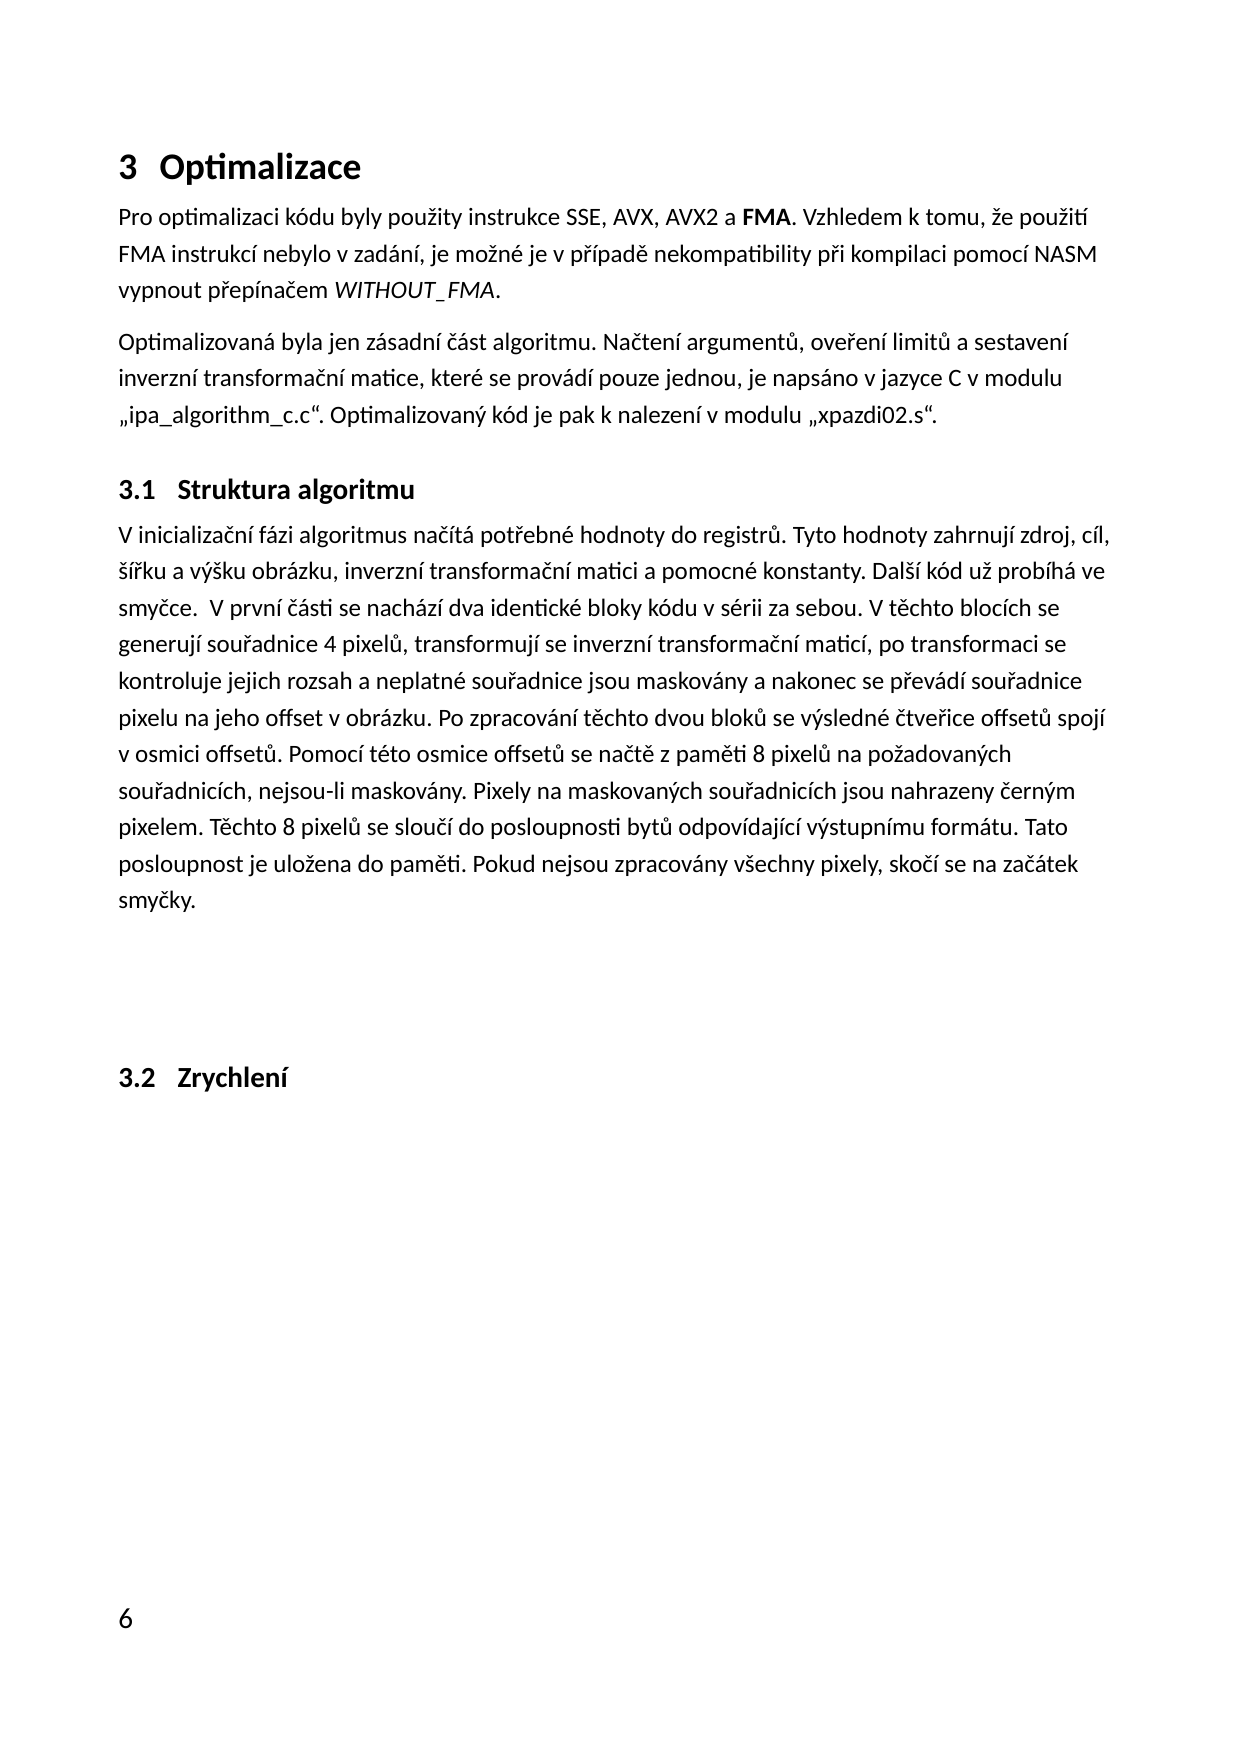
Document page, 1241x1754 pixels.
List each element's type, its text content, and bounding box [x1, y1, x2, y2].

text Optimalizovaná byla jen zásadní část algoritmu. Načtení argumentů, oveření limitů a sestavení inverzní transformační matice, které se provádí pouze jednou, je napsáno v jazyce C v modulu „ipa_algorithm_c.c“. Optimalizovaný kód je pak k nalezení v modulu „xpazdi02.s“. [118, 326, 1122, 429]
text V inicializační fázi algoritmus načítá potřebné hodnoty do registrů. Tyto hodnoty zahrnují zdroj, cíl, šířku a výšku obrázku, inverzní transformační matici a pomocné konstanty. Další kód už probíhá ve smyčce. V první části se nachází dva identické bloky kódu v sérii za sebou. V těchto blocích se generují souřadnice 4 pixelů, transformují se inverzní transformační maticí, po transformaci se kontroluje jejich rozsah a neplatné souřadnice jsou maskovány a nakonec se převádí souřadnice pixelu na jeho offset v obrázku. Po zpracování těchto dvou bloků se výsledné čtveřice offsetů spojí v osmici offsetů. Pomocí této osmice offsetů se načtě z paměti 8 pixelů na požadovaných souřadnicích, nejsou-li maskovány. Pixely na maskovaných souřadnicích jsou nahrazeny černým pixelem. Těchto 8 pixelů se sloučí do posloupnosti bytů odpovídající výstupnímu formátu. Tato posloupnost je uložena do paměti. Pokud nejsou zpracovány všechny pixely, skočí se na začátek smyčky. [118, 519, 1122, 915]
list Optimalizace [118, 143, 1122, 189]
subtitle Struktura algoritmu [118, 471, 1122, 506]
subtitle Zrychlení [118, 1059, 1122, 1094]
text Pro optimalizaci kódu byly použity instrukce SSE, AVX, AVX2 a FMA. Vzhledem k tomu, že použití FMA instrukcí nebylo v zadání, je možné je v případě nekompatibility při kompilaci pomocí NASM vypnout přepínačem WITHOUT_FMA. [118, 201, 1122, 305]
